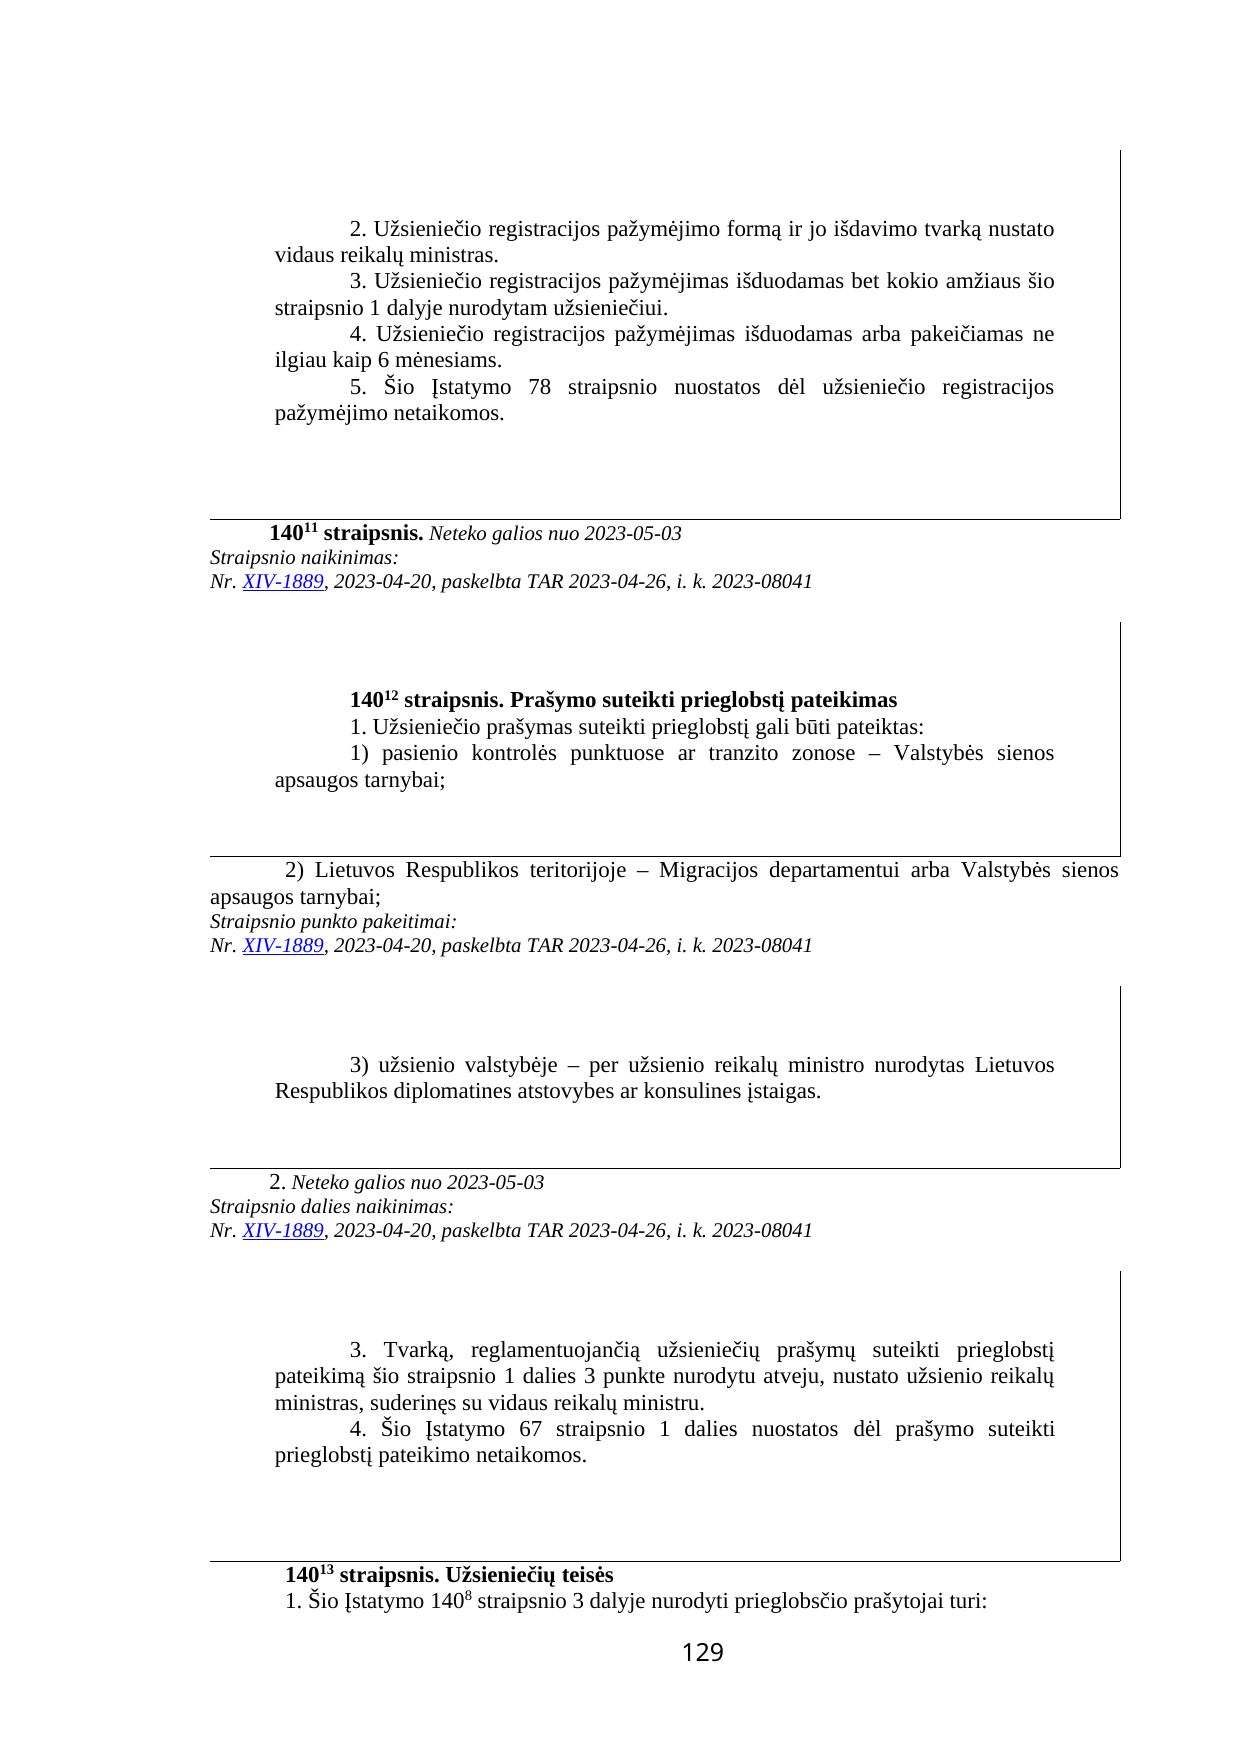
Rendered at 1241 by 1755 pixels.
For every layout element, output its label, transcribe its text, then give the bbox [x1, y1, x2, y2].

text 2. Neteko galios nuo 2023-05-03 [210, 1168, 1120, 1194]
text 2) Lietuvos Respublikos teritorijoje – Migracijos departamentui arba Valstybės sienos apsaugos tarnybai; [210, 857, 1120, 909]
text 14011 straipsnis. Neteko galios nuo 2023-05-03 [210, 519, 1120, 545]
text 14013 straipsnis. Užsieniečių teisės [210, 1561, 1120, 1587]
text 4. Šio Įstatymo 67 straipsnio 1 dalies nuostatos dėl prašymo suteikti prieglobstį pateikimo netaikomos. [210, 1415, 1120, 1468]
text 3. Tvarką, reglamentuojančią užsieniečių prašymų suteikti prieglobstį pateikimą šio straipsnio 1 dalies 3 punkte nurodytu atveju, nustato užsienio reikalų ministras, suderinęs su vidaus reikalų ministru. [210, 1271, 1120, 1415]
text 5. Šio Įstatymo 78 straipsnio nuostatos dėl užsieniečio registracijos pažymėjimo netaikomos. [210, 373, 1120, 425]
text 1) pasienio kontrolės punktuose ar tranzito zonose – Valstybės sienos apsaugos tarnybai; [210, 739, 1120, 856]
text Nr. XIV-1889, 2023-04-20, paskelbta TAR 2023-04-26, i. k. 2023-08041 [210, 933, 1120, 957]
text 2. Užsieniečio registracijos pažymėjimo formą ir jo išdavimo tvarką nustato vidaus reikalų ministras. [210, 150, 1120, 267]
text 3. Užsieniečio registracijos pažymėjimas išduodamas bet kokio amžiaus šio straipsnio 1 dalyje nurodytam užsieniečiui. [210, 267, 1120, 320]
text 14012 straipsnis. Prašymo suteikti prieglobstį pateikimas [210, 622, 1120, 713]
text Straipsnio naikinimas: [210, 545, 1120, 569]
text Nr. XIV-1889, 2023-04-20, paskelbta TAR 2023-04-26, i. k. 2023-08041 [210, 569, 1120, 593]
text 1. Užsieniečio prašymas suteikti prieglobstį gali būti pateiktas: [210, 713, 1120, 739]
text Straipsnio dalies naikinimas: [210, 1194, 1120, 1218]
text Nr. XIV-1889, 2023-04-20, paskelbta TAR 2023-04-26, i. k. 2023-08041 [210, 1218, 1120, 1242]
text 1. Šio Įstatymo 1408 straipsnio 3 dalyje nurodyti prieglobsčio prašytojai turi: [210, 1587, 1120, 1614]
text 4. Užsieniečio registracijos pažymėjimas išduodamas arba pakeičiamas ne ilgiau kaip 6 mėnesiams. [210, 320, 1120, 373]
text 3) užsienio valstybėje – per užsienio reikalų ministro nurodytas Lietuvos Respublikos diplomatines atstovybes ar konsulines įstaigas. [210, 986, 1120, 1168]
text Straipsnio punkto pakeitimai: [210, 909, 1120, 933]
